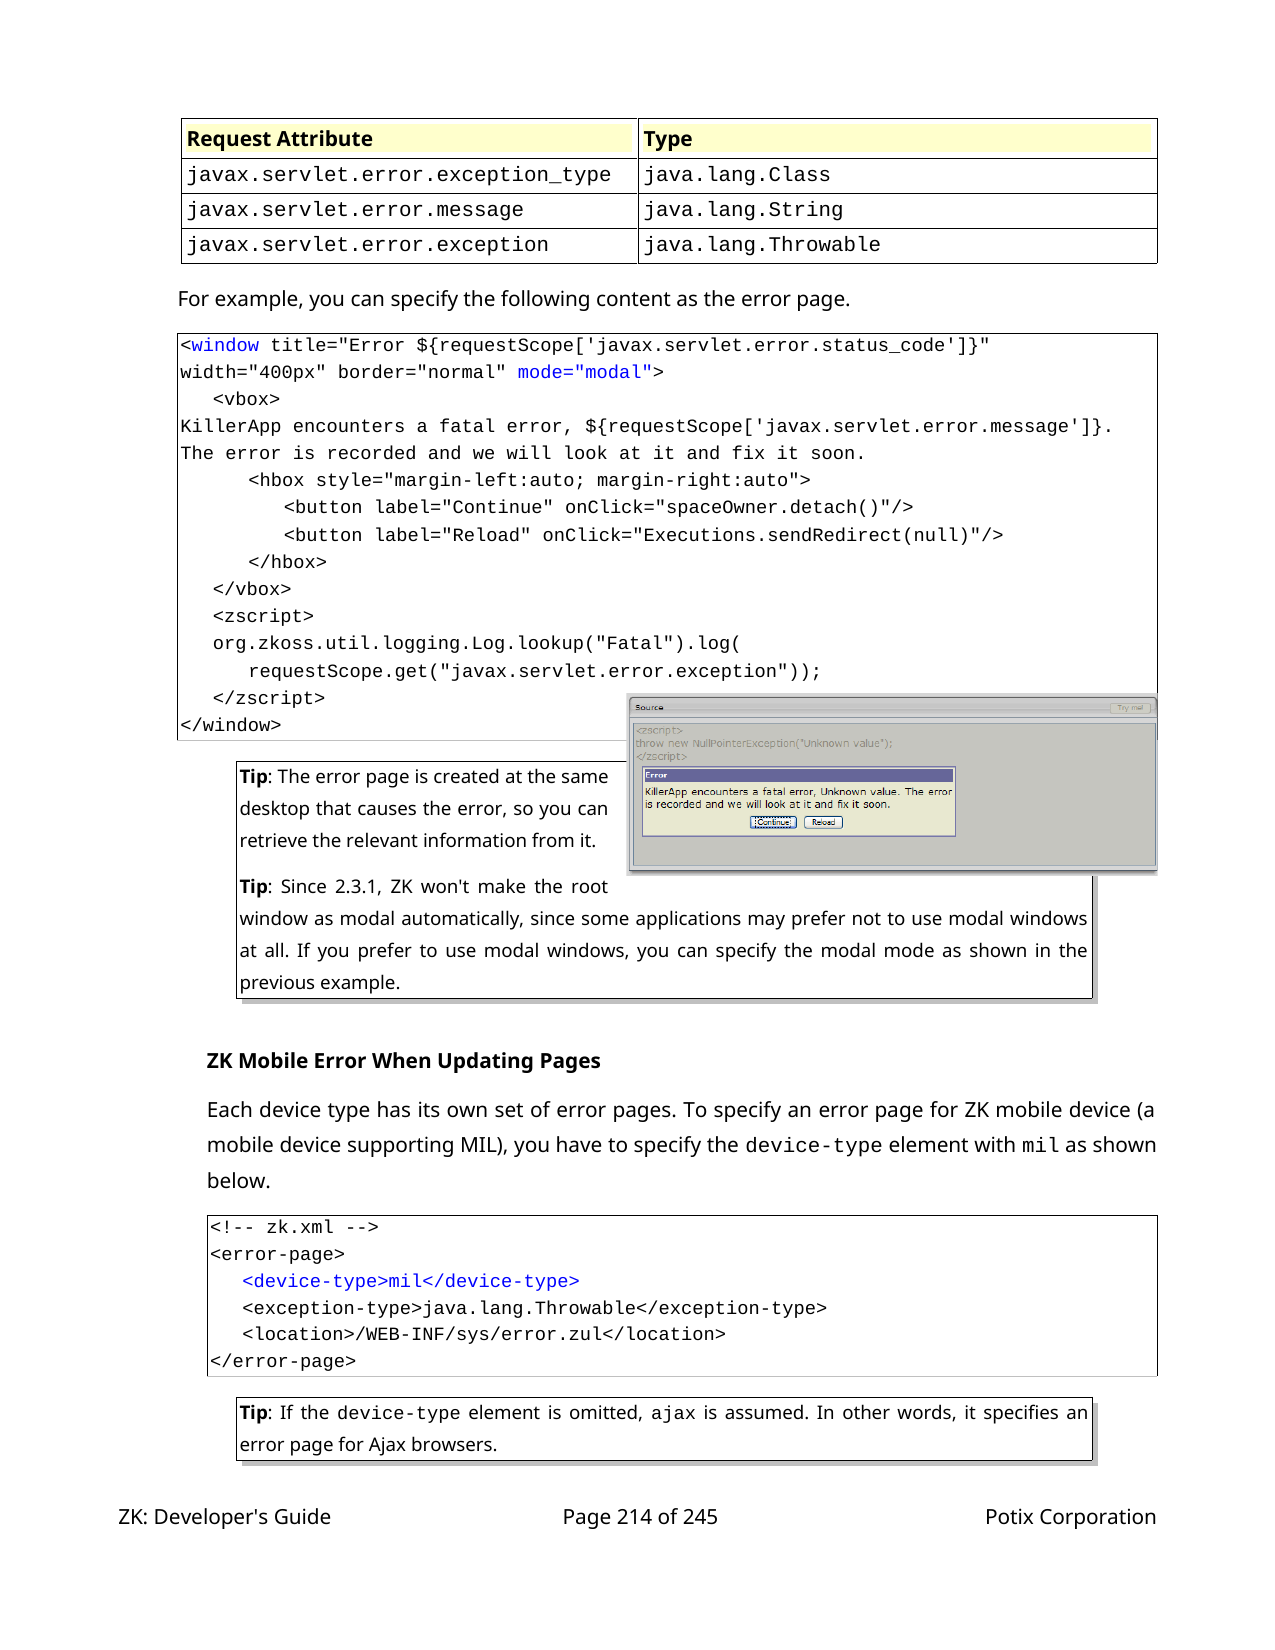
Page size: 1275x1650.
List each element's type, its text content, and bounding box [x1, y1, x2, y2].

text <error-page> [208, 1242, 1157, 1266]
text <zscript> [178, 604, 1157, 628]
table_cell javax.servlet.error.exception_type [182, 159, 637, 193]
table_header Type [639, 119, 1157, 158]
text <button label="Reload" onClick="Executions.sendRedirect(null)"/> [178, 522, 1157, 547]
text <button label="Continue" onClick="spaceOwner.detach()"/> [178, 495, 1157, 519]
text <window title="Error ${requestScope['javax.servlet.error.status_code']}" [178, 334, 1157, 357]
text <!-- zk.xml --> [208, 1216, 1157, 1239]
text For example, you can specify the following content as the error page. [177, 284, 1157, 312]
table_cell javax.servlet.error.exception [182, 229, 637, 263]
text </window> [178, 713, 626, 740]
table_header Request Attribute [182, 119, 637, 158]
subtitle ZK Mobile Error When Updating Pages [207, 1046, 1157, 1074]
text requestScope.get("javax.servlet.error.exception")); [178, 658, 1157, 683]
text Tip: The error page is created at the same desktop that causes the error, so you can retrieve the relevant information from it. [237, 762, 626, 853]
text <device-type>mil</device-type> <exception-type>java.lang.Throwable</exception-type> <location>/WEB-INF/sys/error.zul</location> </error-page> [208, 1269, 1157, 1376]
text Each device type has its own set of error pages. To specify an error page for ZK mobile device (a mobile device supporting MIL), you have to specify the device-type element with mil as shown below. [207, 1095, 1157, 1194]
text width="400px" border="normal" mode="modal"> [178, 360, 1157, 384]
table_cell java.lang.Class [639, 159, 1157, 193]
text org.zkoss.util.logging.Log.lookup("Fatal").log( [178, 631, 1157, 656]
text </hbox> [178, 550, 1157, 574]
text </vbox> [178, 577, 1157, 601]
text </zscript> [178, 686, 1157, 710]
text <hbox style="margin-left:auto; margin-right:auto"> [178, 468, 1157, 492]
table_cell java.lang.Throwable [639, 229, 1157, 263]
table_cell javax.servlet.error.message [182, 194, 637, 228]
picture [626, 693, 1158, 876]
text <vbox> [178, 387, 1157, 411]
text Tip: If the device-type element is omitted, ajax is assumed. In other words, it specifies an error page for Ajax browsers. [237, 1398, 1092, 1460]
text Tip: Since 2.3.1, ZK won't make the root window as modal automatically, since some applications may prefer not to use modal windows at all. If you prefer to use modal windows, you can specify the modal mode as shown in the previous example. [237, 871, 1092, 998]
table_cell java.lang.String [639, 194, 1157, 228]
text KillerApp encounters a fatal error, ${requestScope['javax.servlet.error.message']}. The error is recorded and we will look at it and fix it soon. [178, 414, 1157, 465]
